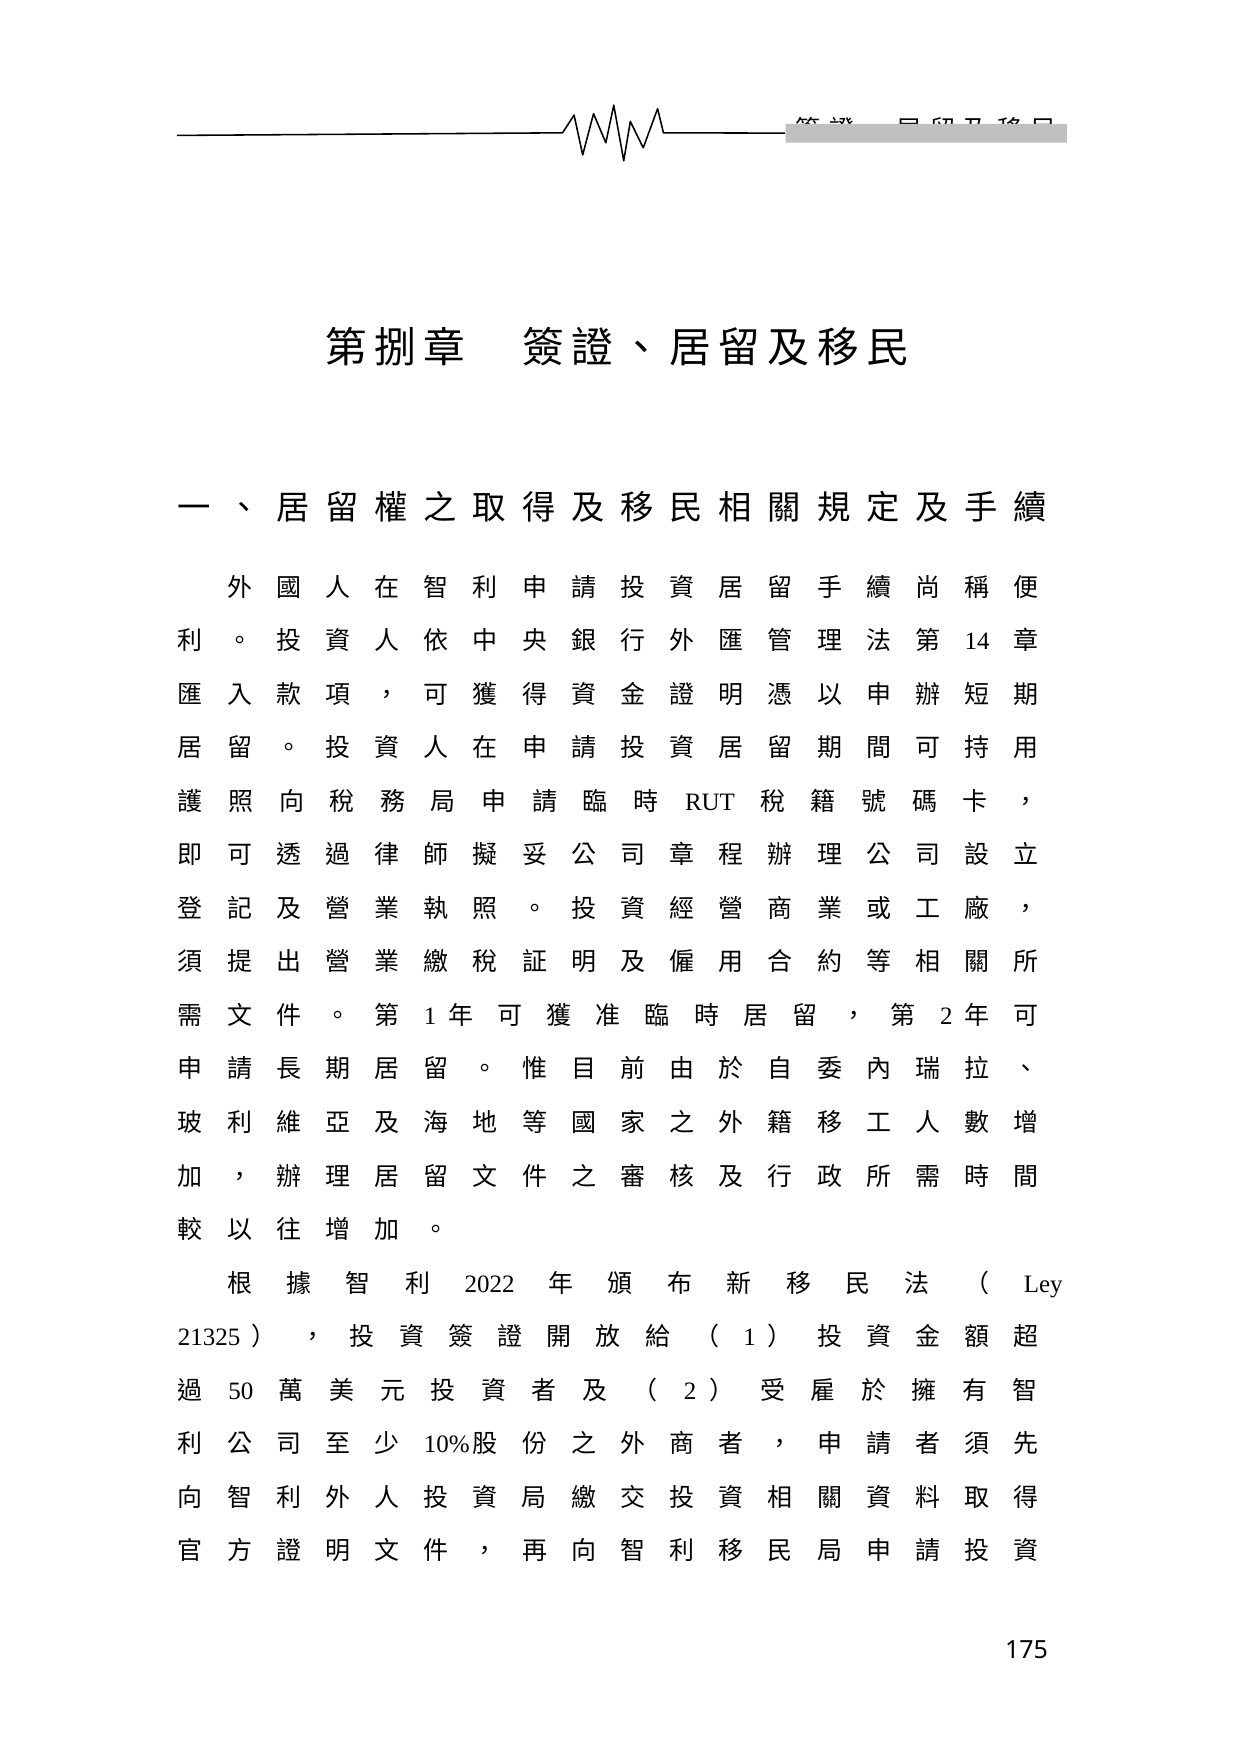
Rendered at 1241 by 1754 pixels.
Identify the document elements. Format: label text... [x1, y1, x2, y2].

text 一、居留權之取得及移民相關規定及手續 [178, 478, 1063, 532]
text 根據智利2022年頒布新移民法（Ley 21325），投資簽證開放給（1）投資金額超過50萬美元投資者及（2）受雇於擁有智利公司至少10%股份之外商者，申請者須先向智利外人投資局繳交投資相關資料取得官方證明文件，再向智利移民局申請投資 [178, 1254, 1063, 1576]
text 外國人在智利申請投資居留手續尚稱便利。投資人依中央銀行外匯管理法第14章匯入款項，可獲得資金證明憑以申辦短期居留。投資人在申請投資居留期間可持用護照向稅務局申請臨時RUT稅籍號碼卡，即可透過律師擬妥公司章程辦理公司設立登記及營業執照。投資經營商業或工廠，須提出營業繳稅証明及僱用合約等相關所需文件。第1年可獲准臨時居留，第2年可申請長期居留。惟目前由於自委內瑞拉、玻利維亞及海地等國家之外籍移工人數增加，辦理居留文件之審核及行政所需時間較以往增加。 [178, 558, 1063, 1254]
text 第捌章 簽證、居留及移民 [178, 291, 1063, 398]
